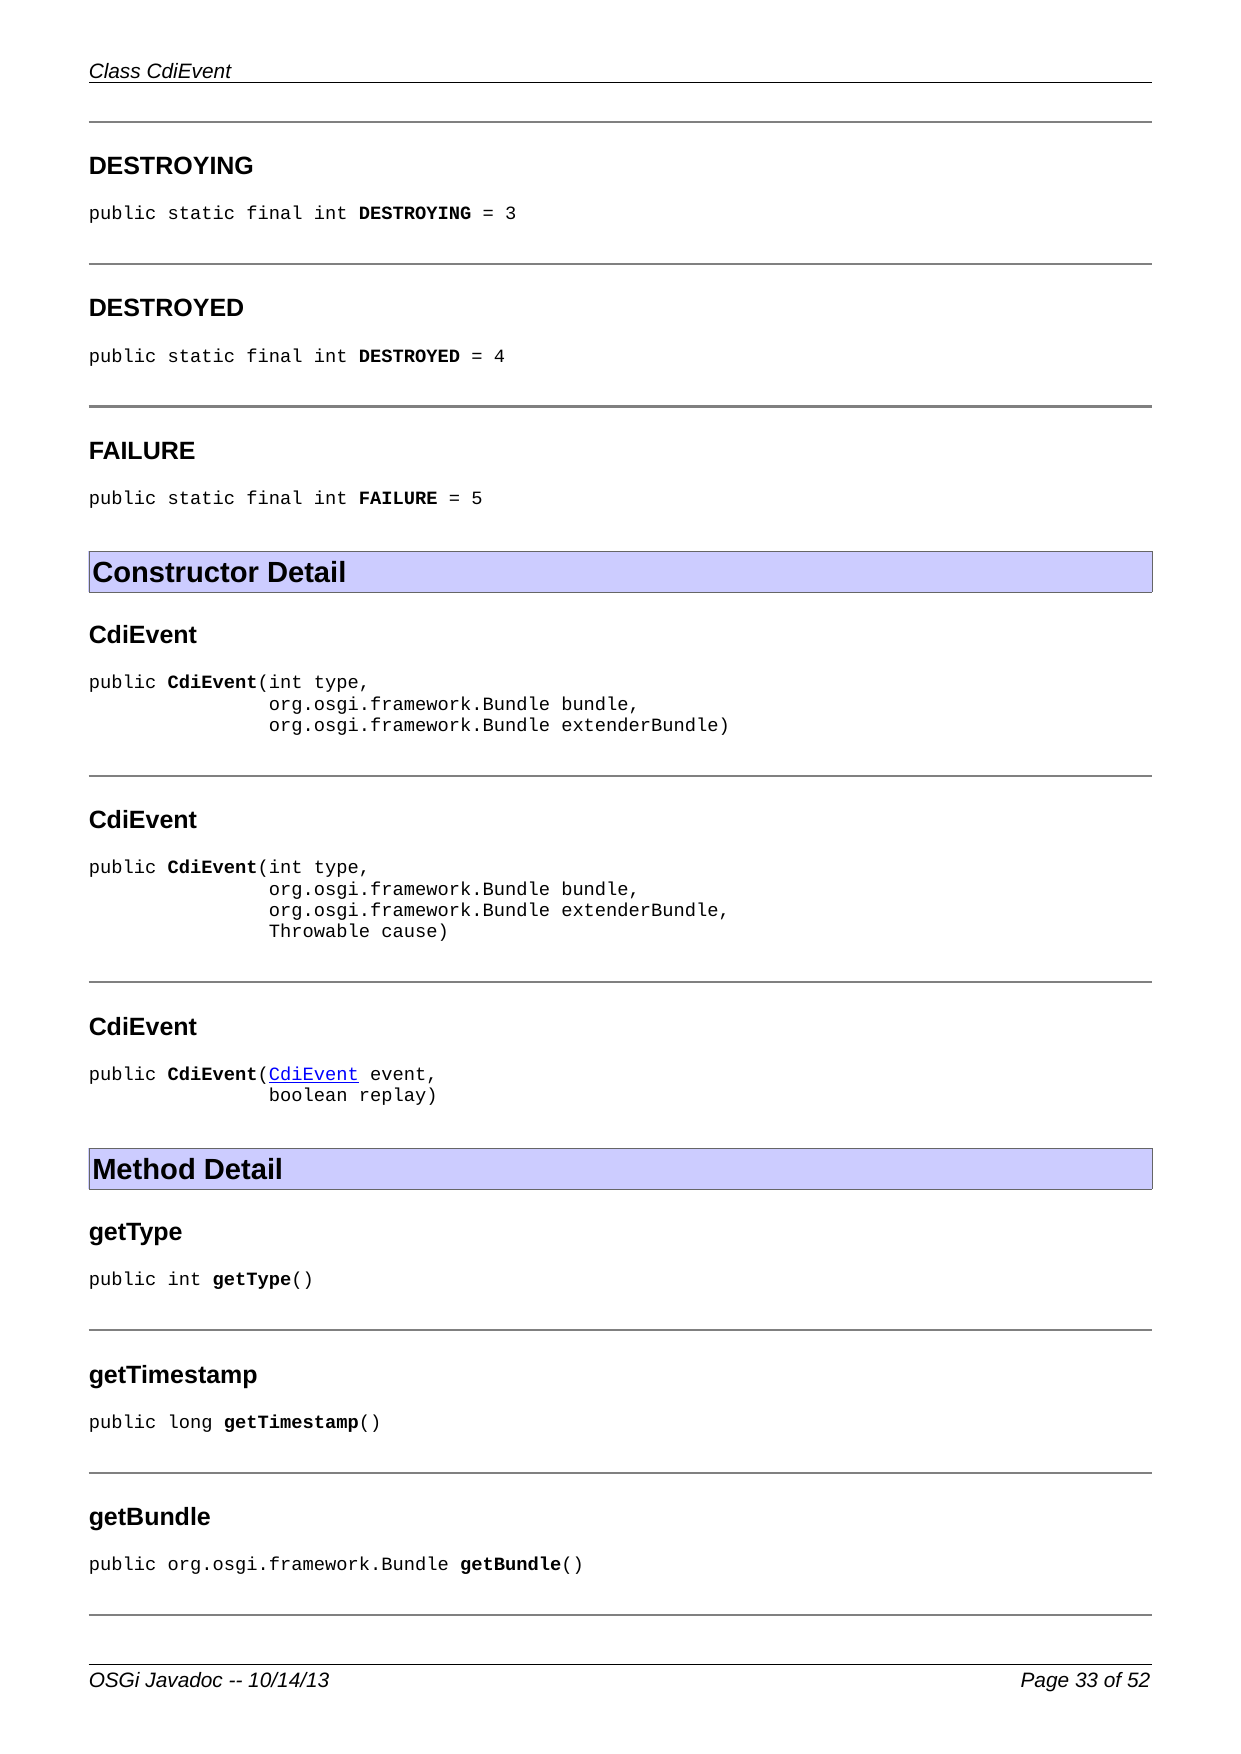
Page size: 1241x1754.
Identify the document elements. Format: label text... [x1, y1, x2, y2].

subtitle getTimestamp [88, 1360, 1152, 1388]
text public CdiEvent(int type, org.osgi.framework.Bundle bundle, org.osgi.framework.Bundle extenderBundle) [88, 673, 1152, 737]
subtitle getType [88, 1217, 1152, 1246]
text public int getType() [88, 1270, 1152, 1291]
subtitle getBundle [88, 1502, 1152, 1531]
subtitle CdiEvent [88, 620, 1152, 649]
subtitle DESTROYED [88, 293, 1152, 322]
text public org.osgi.framework.Bundle getBundle() [88, 1555, 1152, 1576]
subtitle CdiEvent [88, 805, 1152, 834]
subtitle FAILURE [88, 436, 1152, 464]
text public CdiEvent(int type, org.osgi.framework.Bundle bundle, org.osgi.framework.Bundle extenderBundle, Throwable cause) [88, 858, 1152, 943]
subtitle CdiEvent [88, 1011, 1152, 1040]
text public static final int DESTROYING = 3 [88, 204, 1152, 225]
text public long getTimestamp() [88, 1413, 1152, 1434]
subtitle Method Detail [90, 1149, 1152, 1189]
subtitle Constructor Detail [90, 552, 1152, 592]
text public CdiEvent(CdiEvent event, boolean replay) [88, 1064, 1152, 1107]
text public static final int FAILURE = 5 [88, 489, 1152, 510]
subtitle DESTROYING [88, 151, 1152, 180]
text public static final int DESTROYED = 4 [88, 346, 1152, 368]
